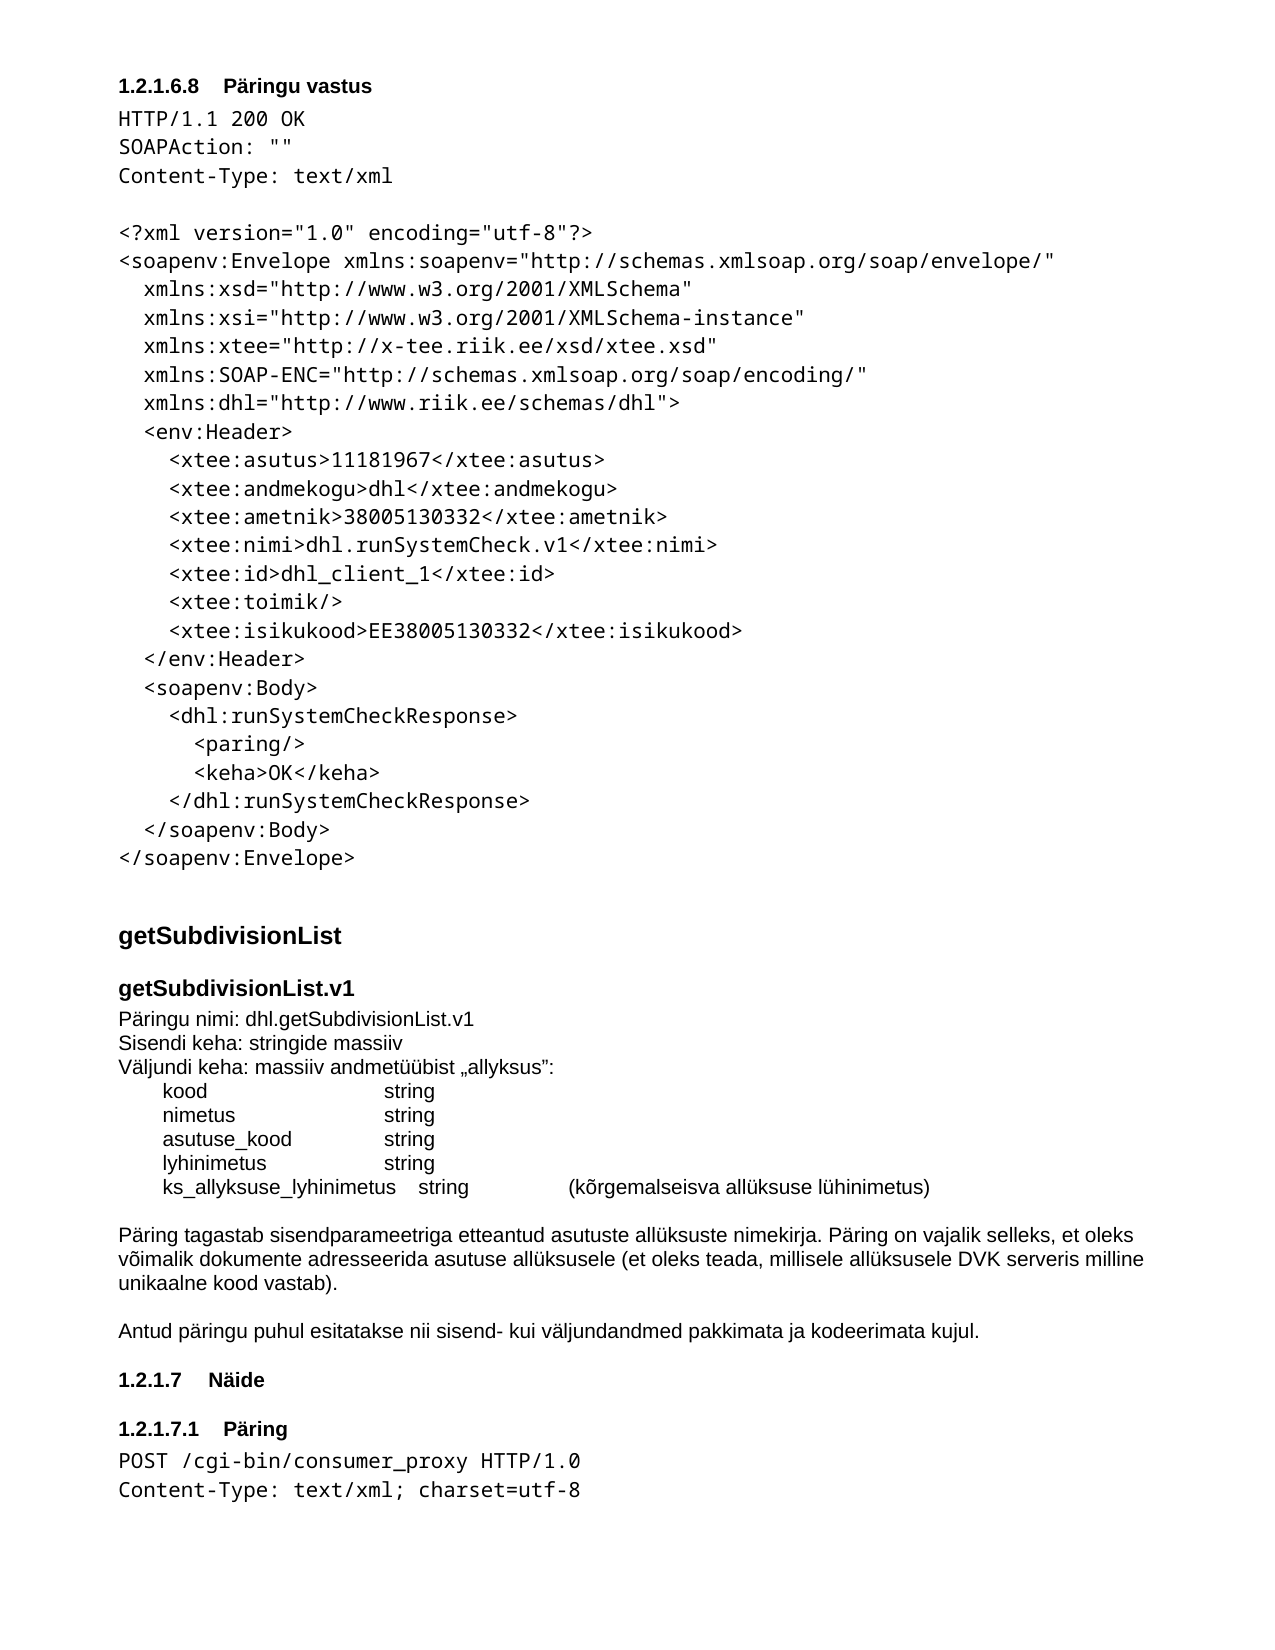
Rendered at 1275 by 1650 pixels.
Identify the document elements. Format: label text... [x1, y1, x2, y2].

text HTTP/1.1 200 OK [118, 104, 1157, 132]
text </env:Header> [118, 644, 1157, 673]
text lyhinimetus string [118, 1151, 1157, 1175]
text kood string [118, 1079, 1157, 1103]
text Content-Type: text/xml; charset=utf-8 [118, 1475, 1157, 1503]
text <paring/> [118, 729, 1157, 758]
text <?xml version="1.0" encoding="utf-8"?> [118, 218, 1157, 246]
text nimetus string [118, 1103, 1157, 1127]
subtitle Päring [118, 1416, 1157, 1440]
subtitle getSubdivisionList.v1 [118, 974, 1157, 1001]
text <xtee:andmekogu>dhl</xtee:andmekogu> [118, 474, 1157, 502]
subtitle Näide [118, 1367, 1157, 1391]
text SOAPAction: "" [118, 132, 1157, 161]
text ks_allyksuse_lyhinimetus string (kõrgemalseisva allüksuse lühinimetus) [118, 1175, 1157, 1199]
text xmlns:xtee="http://x-tee.riik.ee/xsd/xtee.xsd" [118, 331, 1157, 360]
text xmlns:xsd="http://www.w3.org/2001/XMLSchema" [118, 274, 1157, 303]
text Content-Type: text/xml [118, 161, 1157, 189]
text <xtee:isikukood>EE38005130332</xtee:isikukood> [118, 616, 1157, 644]
text Päring tagastab sisendparameetriga etteantud asutuste allüksuste nimekirja. Päring on vajalik selleks, et oleks võimalik dokumente adresseerida asutuse allüksusele (et oleks teada, millisele allüksusele DVK serveris milline unikaalne kood vastab). [118, 1223, 1157, 1294]
text <xtee:asutus>11181967</xtee:asutus> [118, 445, 1157, 474]
text <xtee:toimik/> [118, 587, 1157, 616]
text Sisendi keha: stringide massiiv [118, 1031, 1157, 1055]
text Väljundi keha: massiiv andmetüübist „allyksus”: [118, 1055, 1157, 1079]
text Antud päringu puhul esitatakse nii sisend- kui väljundandmed pakkimata ja kodeerimata kujul. [118, 1318, 1157, 1342]
text Päringu nimi: dhl.getSubdivisionList.v1 [118, 1007, 1157, 1031]
text xmlns:xsi="http://www.w3.org/2001/XMLSchema-instance" [118, 303, 1157, 331]
text POST /cgi-bin/consumer_proxy HTTP/1.0 [118, 1447, 1157, 1475]
text <xtee:ametnik>38005130332</xtee:ametnik> [118, 502, 1157, 531]
text <env:Header> [118, 417, 1157, 445]
text <xtee:id>dhl_client_1</xtee:id> [118, 559, 1157, 587]
text <keha>OK</keha> [118, 758, 1157, 786]
text <dhl:runSystemCheckResponse> [118, 701, 1157, 729]
text </dhl:runSystemCheckResponse> [118, 786, 1157, 815]
text <soapenv:Body> [118, 673, 1157, 701]
text <xtee:nimi>dhl.runSystemCheck.v1</xtee:nimi> [118, 531, 1157, 559]
text xmlns:dhl="http://www.riik.ee/schemas/dhl"> [118, 388, 1157, 417]
text xmlns:SOAP-ENC="http://schemas.xmlsoap.org/soap/encoding/" [118, 360, 1157, 388]
subtitle Päringu vastus [118, 74, 1157, 98]
text </soapenv:Envelope> [118, 843, 1157, 872]
text <soapenv:Envelope xmlns:soapenv="http://schemas.xmlsoap.org/soap/envelope/" [118, 246, 1157, 274]
text asutuse_kood string [118, 1127, 1157, 1151]
subtitle getSubdivisionList [118, 921, 1157, 949]
text </soapenv:Body> [118, 815, 1157, 843]
